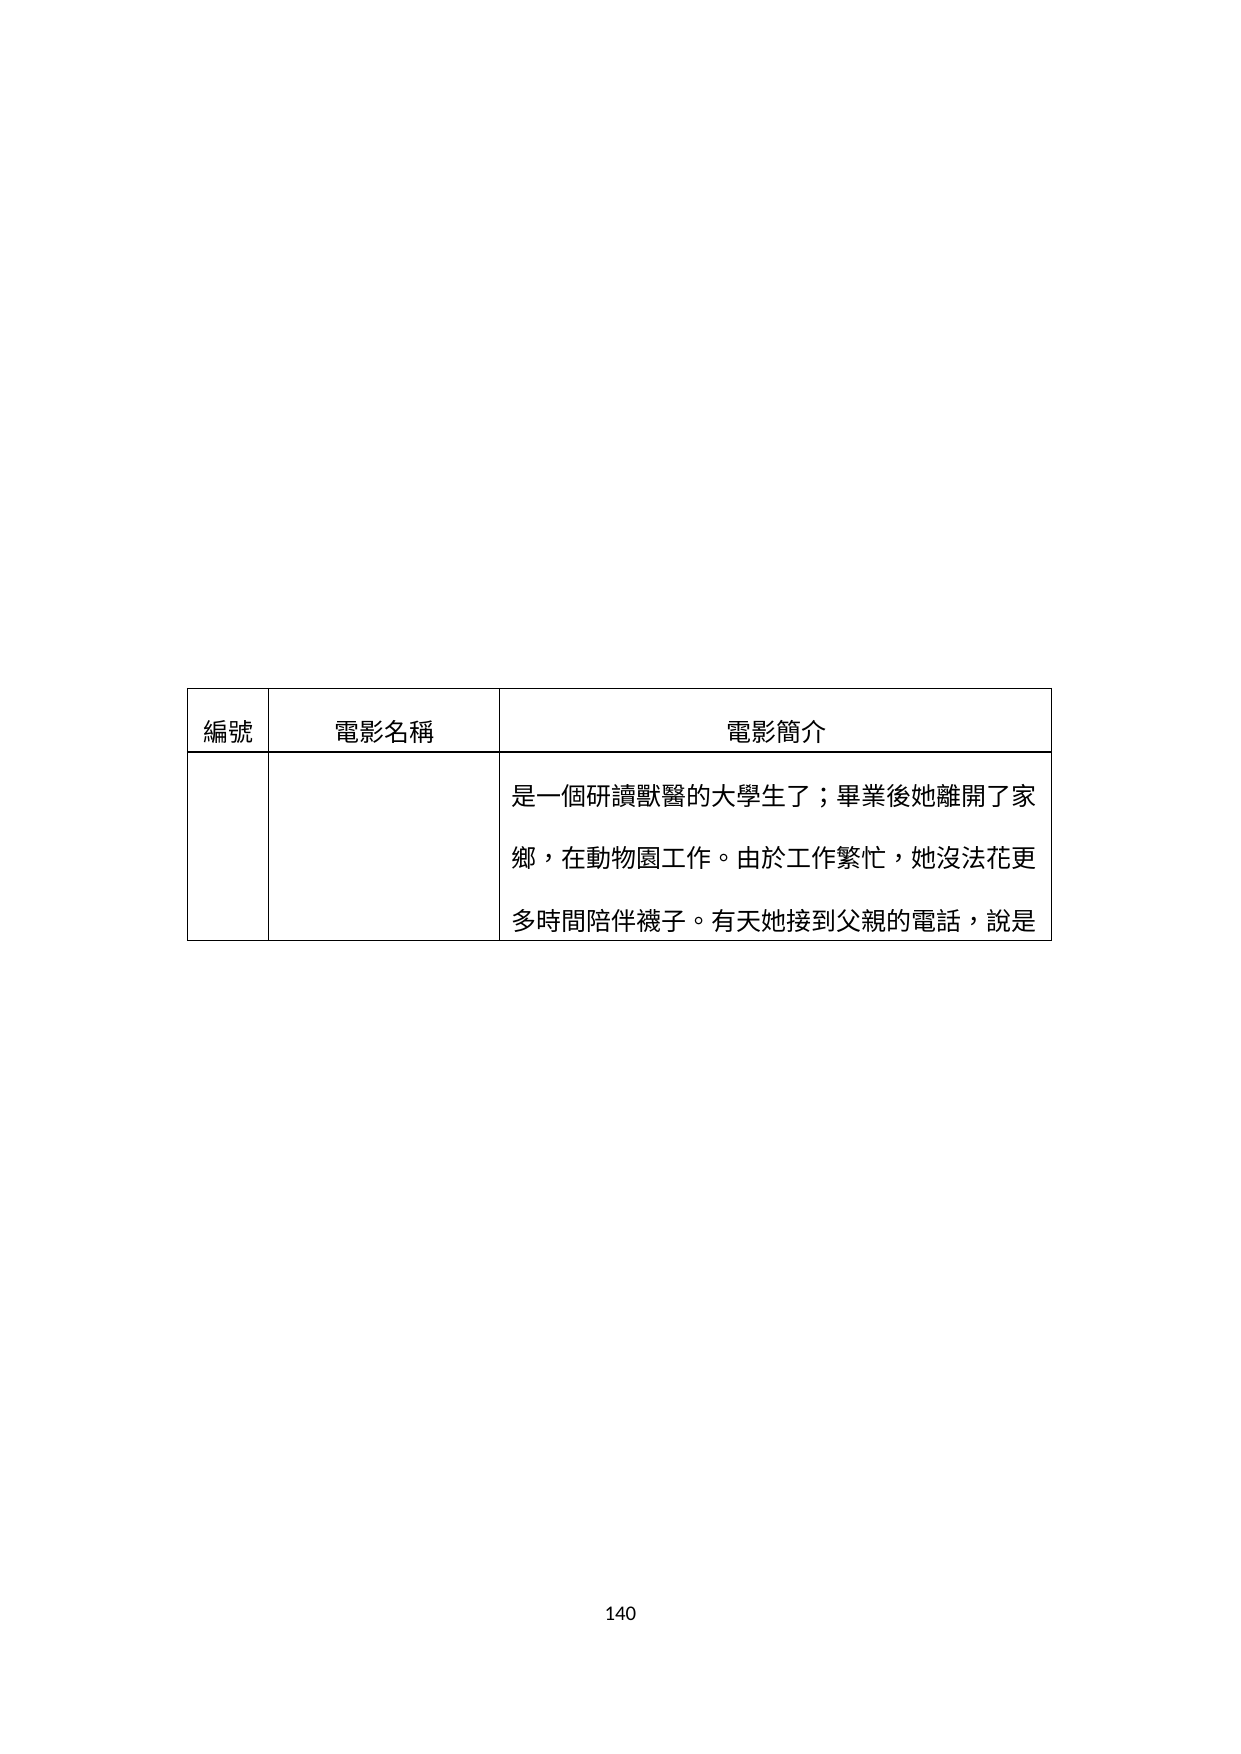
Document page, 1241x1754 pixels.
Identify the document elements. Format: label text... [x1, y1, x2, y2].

table_cell 是一個研讀獸醫的大學生了；畢業後她離開了家鄉，在動物園工作。由於工作繁忙，她沒法花更多時間陪伴襪子。有天她接到父親的電話，說是 [500, 753, 1051, 940]
table_cell [188, 753, 268, 940]
table_header 編號 [188, 689, 268, 751]
table_header 電影簡介 [500, 689, 1051, 751]
table_header 電影名稱 [269, 689, 499, 751]
table_cell [269, 753, 499, 940]
